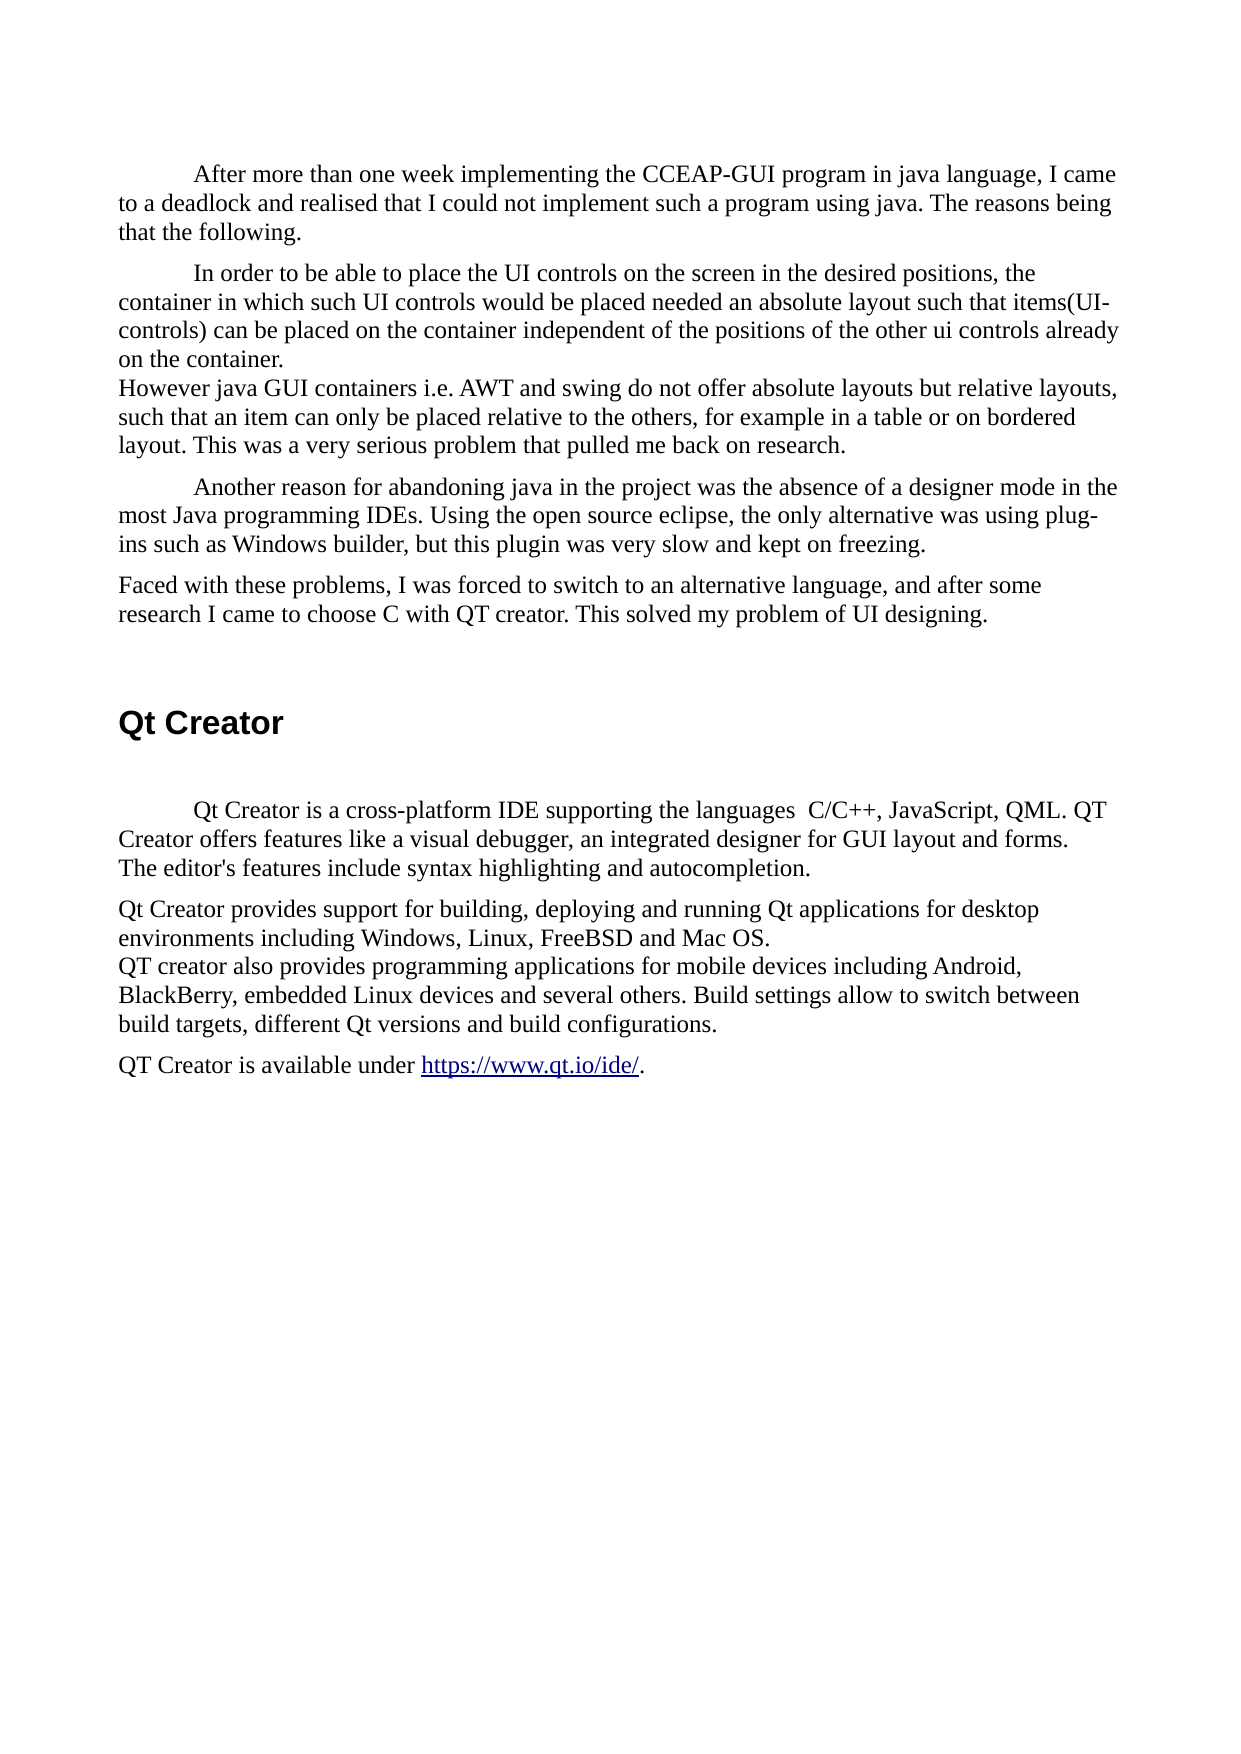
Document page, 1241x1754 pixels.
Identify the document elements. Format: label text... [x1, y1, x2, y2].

text After more than one week implementing the CCEAP-GUI program in java language, I came to a deadlock and realised that I could not implement such a program using java. The reasons being that the following. [118, 159, 1122, 246]
text In order to be able to place the UI controls on the screen in the desired positions, the container in which such UI controls would be placed needed an absolute layout such that items(UI-controls) can be placed on the container independent of the positions of the other ui controls already on the container. However java GUI containers i.e. AWT and swing do not offer absolute layouts but relative layouts, such that an item can only be placed relative to the others, for example in a table or on bordered layout. This was a very serious problem that pulled me back on research. [118, 258, 1122, 459]
text Qt Creator provides support for building, deploying and running Qt applications for desktop environments including Windows, Linux, FreeBSD and Mac OS. QT creator also provides programming applications for mobile devices including Android, BlackBerry, embedded Linux devices and several others. Build settings allow to switch between build targets, different Qt versions and build configurations. [118, 894, 1122, 1038]
text Qt Creator is a cross-platform IDE supporting the languages C/C++, JavaScript, QML. QT Creator offers features like a visual debugger, an integrated designer for GUI layout and forms. The editor's features include syntax highlighting and autocompletion. [118, 795, 1122, 881]
text QT Creator is available under https://www.qt.io/ide/. [118, 1050, 1122, 1079]
text Another reason for abandoning java in the project was the absence of a designer mode in the most Java programming IDEs. Using the open source eclipse, the only alternative was using plug- ins such as Windows builder, but this plugin was very slow and kept on freezing. [118, 472, 1122, 558]
subtitle Qt Creator [118, 703, 1122, 741]
text Faced with these problems, I was forced to switch to an alternative language, and after some research I came to choose C with QT creator. This solved my problem of UI designing. [118, 571, 1122, 628]
